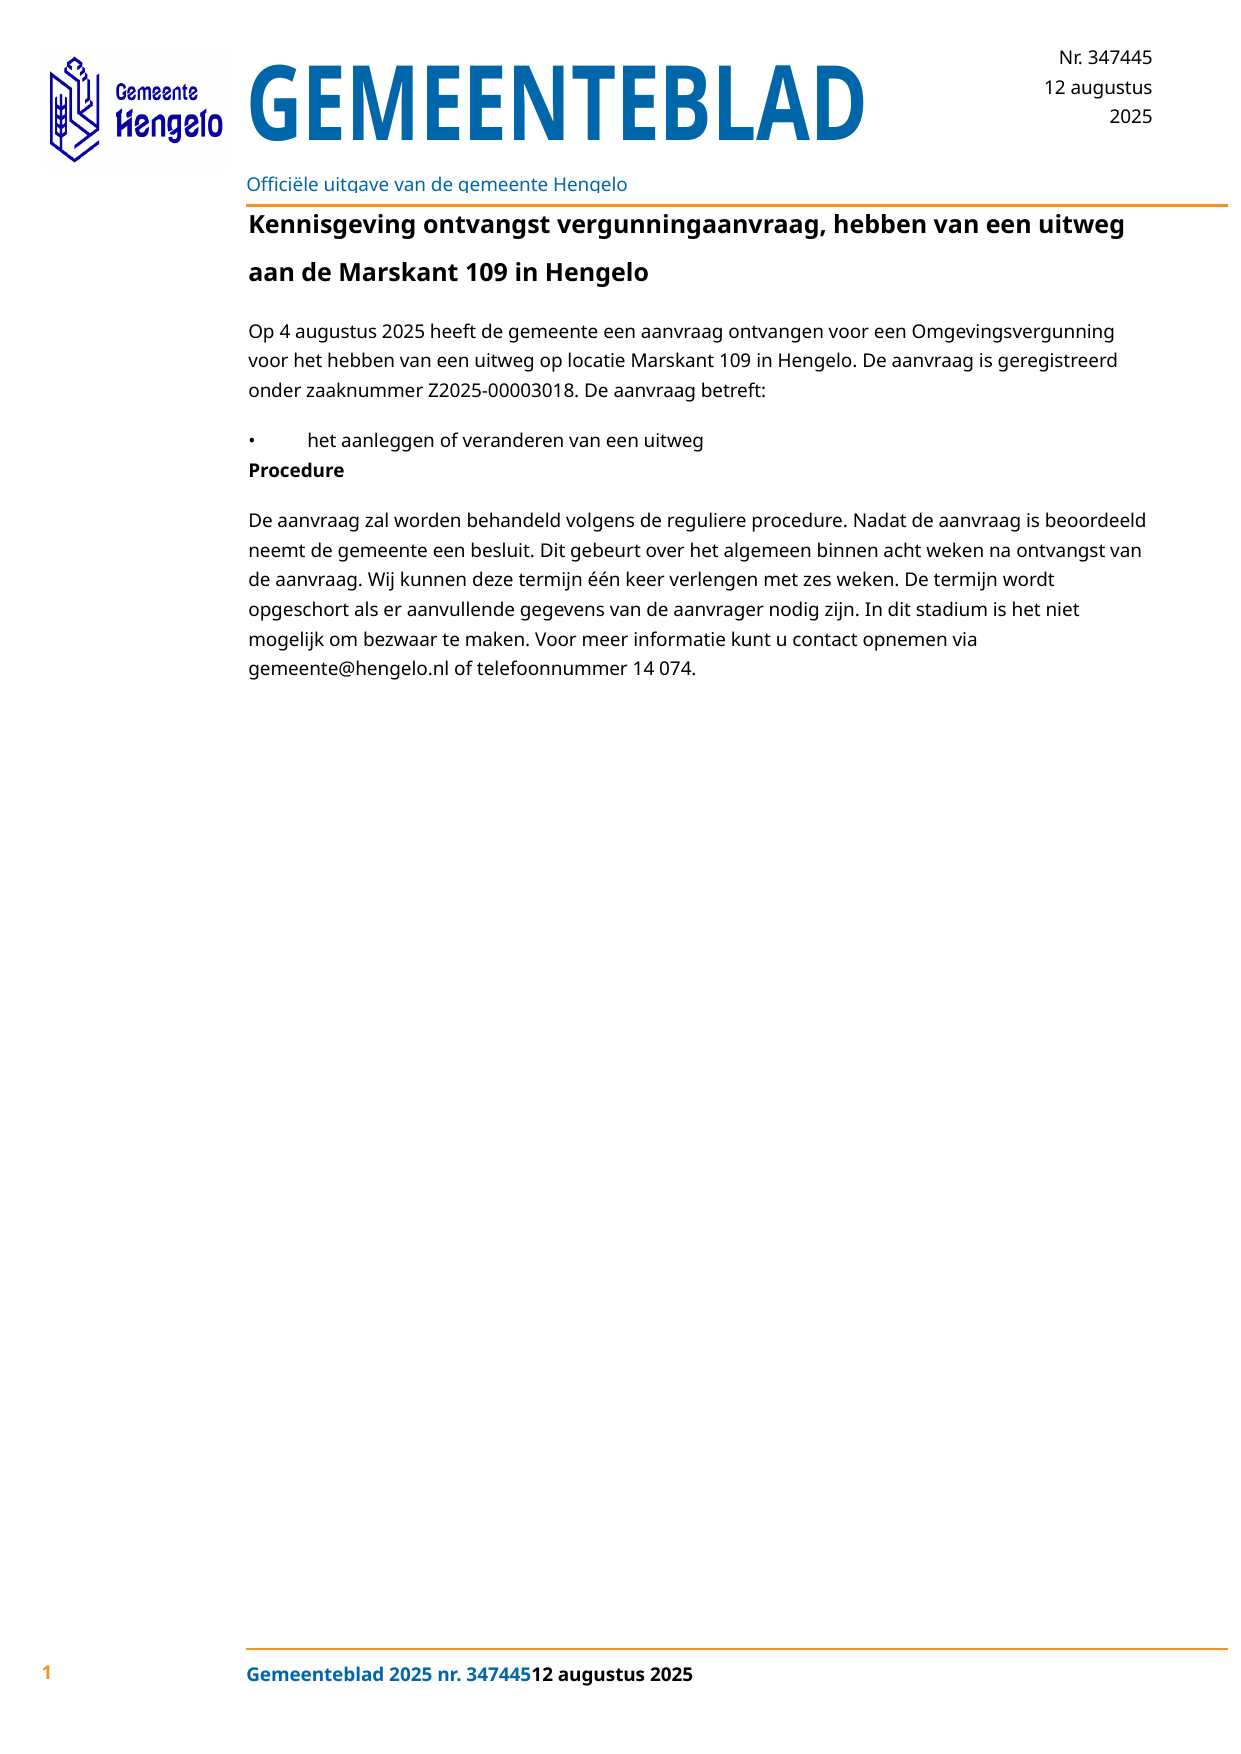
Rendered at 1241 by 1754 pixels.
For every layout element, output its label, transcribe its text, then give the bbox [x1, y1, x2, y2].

picture [41, 47, 231, 172]
text Procedure [248, 457, 1152, 483]
text De aanvraag zal worden behandeld volgens de reguliere procedure. Nadat de aanvraag is beoordeeld neemt de gemeente een besluit. Dit gebeurt over het algemeen binnen acht weken na ontvangst van de aanvraag. Wij kunnen deze termijn één keer verlengen met zes weken. De termijn wordt opgeschort als er aanvullende gegevens van de aanvrager nodig zijn. In dit stadium is het niet mogelijk om bezwaar te maken. Voor meer informatie kunt u contact opnemen via gemeente@hengelo.nl of telefoonnummer 14 074. [248, 507, 1152, 681]
text Kennisgeving ontvangst vergunningaanvraag, hebben van een uitweg aan de Marskant 109 in Hengelo [248, 207, 1152, 288]
list het aanleggen of veranderen van een uitweg [248, 427, 1152, 453]
text Op 4 augustus 2025 heeft de gemeente een aanvraag ontvangen voor een Omgevingsvergunning voor het hebben van een uitweg op locatie Marskant 109 in Hengelo. De aanvraag is geregistreerd onder zaaknummer Z2025-00003018. De aanvraag betreft: [248, 318, 1152, 403]
